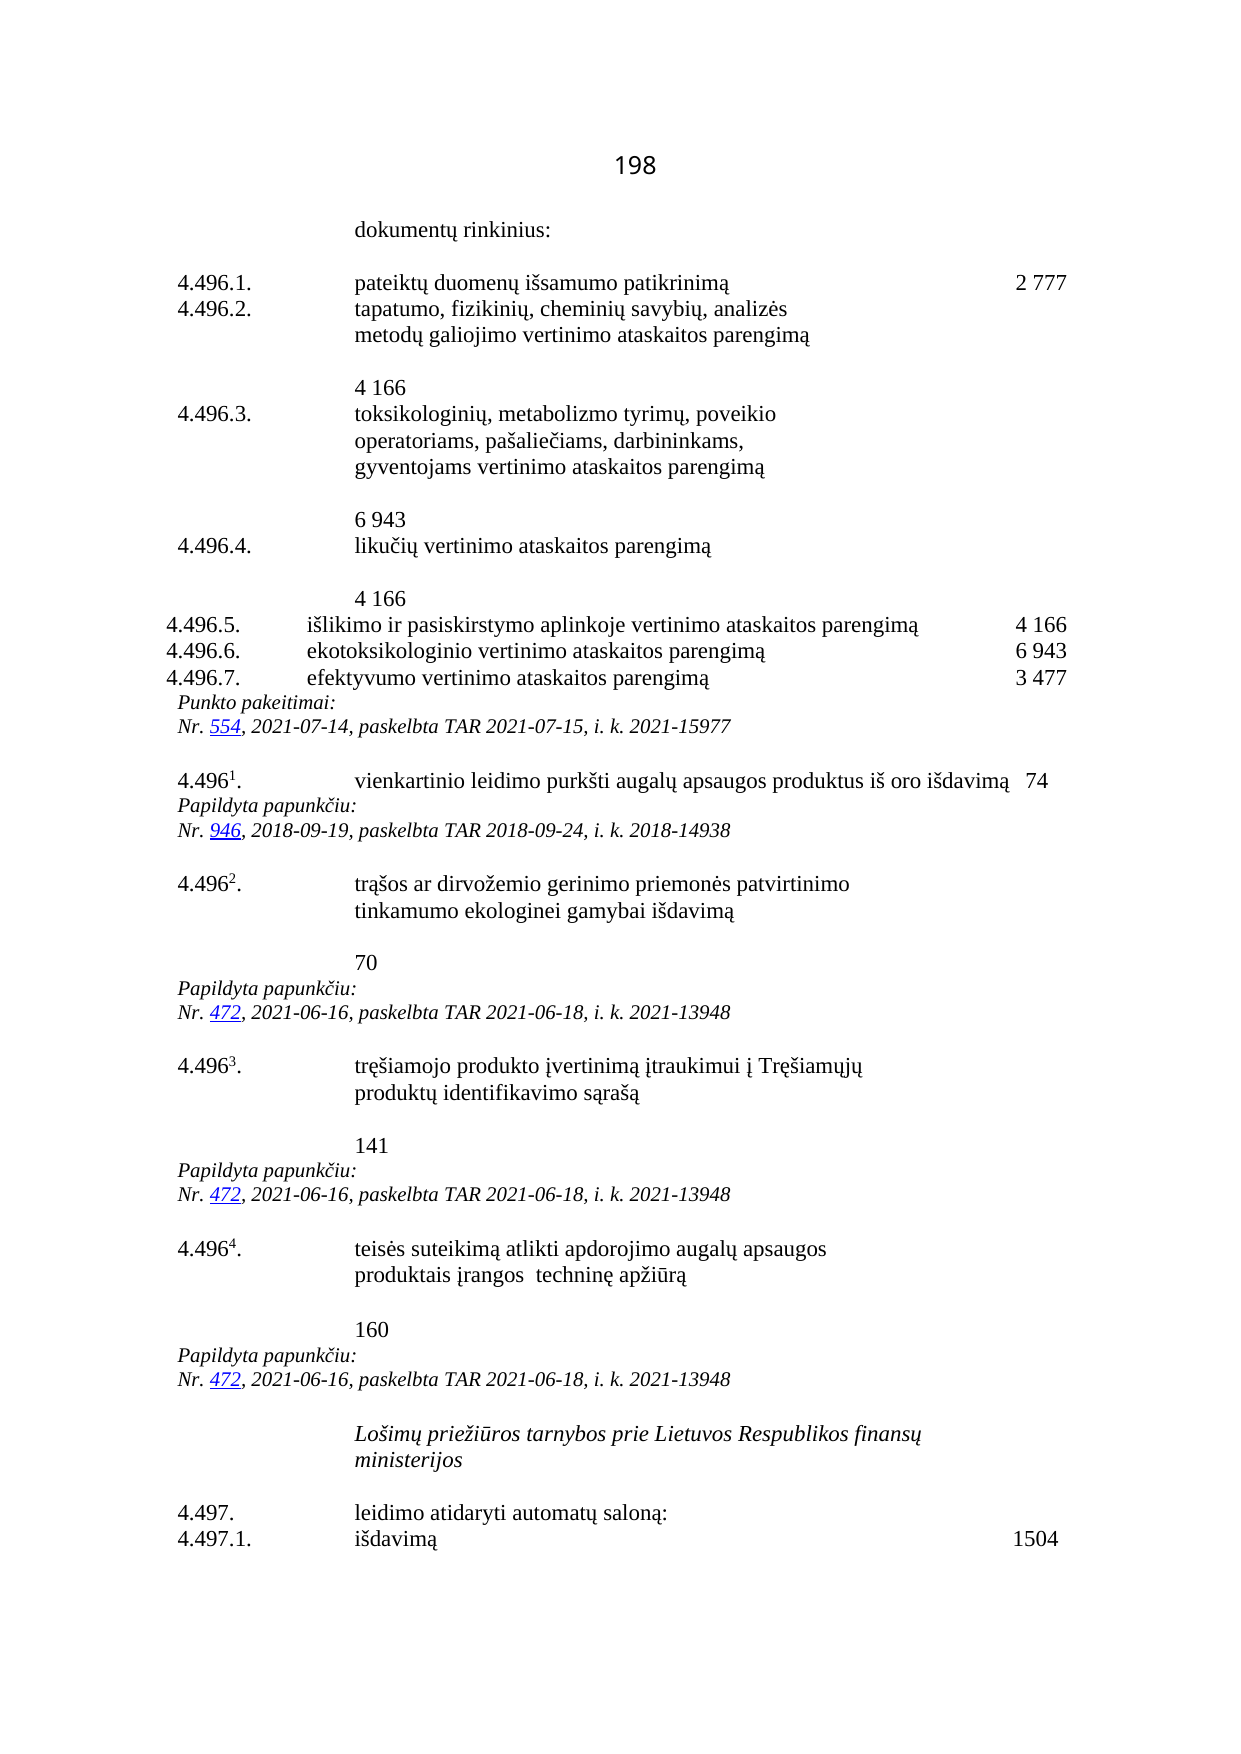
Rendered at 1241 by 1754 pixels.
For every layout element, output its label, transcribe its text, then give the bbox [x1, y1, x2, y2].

text dokumentų rinkinius: [177, 216, 841, 268]
text 4.496.7. efektyvumo vertinimo ataskaitos parengimą 3 477 [166, 664, 1092, 690]
text 4.496.2. tapatumo, fizikinių, cheminių savybių, analizės metodų galiojimo vertinimo ataskaitos parengimą 4 166 [177, 295, 841, 400]
text 4.4963. tręšiamojo produkto įvertinimą įtraukimui į Tręšiamųjų produktų identifikavimo sąrašą 141 [177, 1053, 915, 1158]
text Papildyta papunkčiu: [177, 1158, 1092, 1182]
text 4.496.4. likučių vertinimo ataskaitos parengimą 4 166 [177, 532, 841, 611]
text Nr. 946, 2018-09-19, paskelbta TAR 2018-09-24, i. k. 2018-14938 [177, 817, 1092, 842]
text Lošimų priežiūros tarnybos prie Lietuvos Respublikos finansų ministerijos [354, 1419, 945, 1499]
text 4.496.5. išlikimo ir pasiskirstymo aplinkoje vertinimo ataskaitos parengimą 4 166 [166, 611, 1092, 637]
text 4.4962. trąšos ar dirvožemio gerinimo priemonės patvirtinimo tinkamumo ekologinei gamybai išdavimą 70 [177, 870, 915, 976]
text 4.4961. vienkartinio leidimo purkšti augalų apsaugos produktus iš oro išdavimą 74 [177, 767, 1092, 793]
text Nr. 472, 2021-06-16, paskelbta TAR 2021-06-18, i. k. 2021-13948 [177, 1000, 1092, 1024]
text 4.497. leidimo atidaryti automatų saloną: [177, 1499, 1092, 1525]
text Nr. 472, 2021-06-16, paskelbta TAR 2021-06-18, i. k. 2021-13948 [177, 1182, 1092, 1206]
text 4.496.6. ekotoksikologinio vertinimo ataskaitos parengimą 6 943 [166, 637, 1092, 664]
text Nr. 554, 2021-07-14, paskelbta TAR 2021-07-15, i. k. 2021-15977 [177, 714, 1092, 738]
text Nr. 472, 2021-06-16, paskelbta TAR 2021-06-18, i. k. 2021-13948 [177, 1367, 1092, 1391]
text 4.497.1. išdavimą 1504 [177, 1525, 1092, 1551]
text 4.496.1. pateiktų duomenų išsamumo patikrinimą 2 777 [177, 268, 1092, 295]
text Papildyta papunkčiu: [177, 976, 1092, 1000]
text 4.4964. teisės suteikimą atlikti apdorojimo augalų apsaugos produktais įrangos techninę apžiūrą 160 [177, 1235, 915, 1343]
text Papildyta papunkčiu: [177, 793, 1092, 817]
text Punkto pakeitimai: [177, 690, 1092, 714]
text Papildyta papunkčiu: [177, 1343, 1092, 1367]
text 4.496.3. toksikologinių, metabolizmo tyrimų, poveikio operatoriams, pašaliečiams, darbininkams, gyventojams vertinimo ataskaitos parengimą 6 943 [177, 400, 841, 532]
